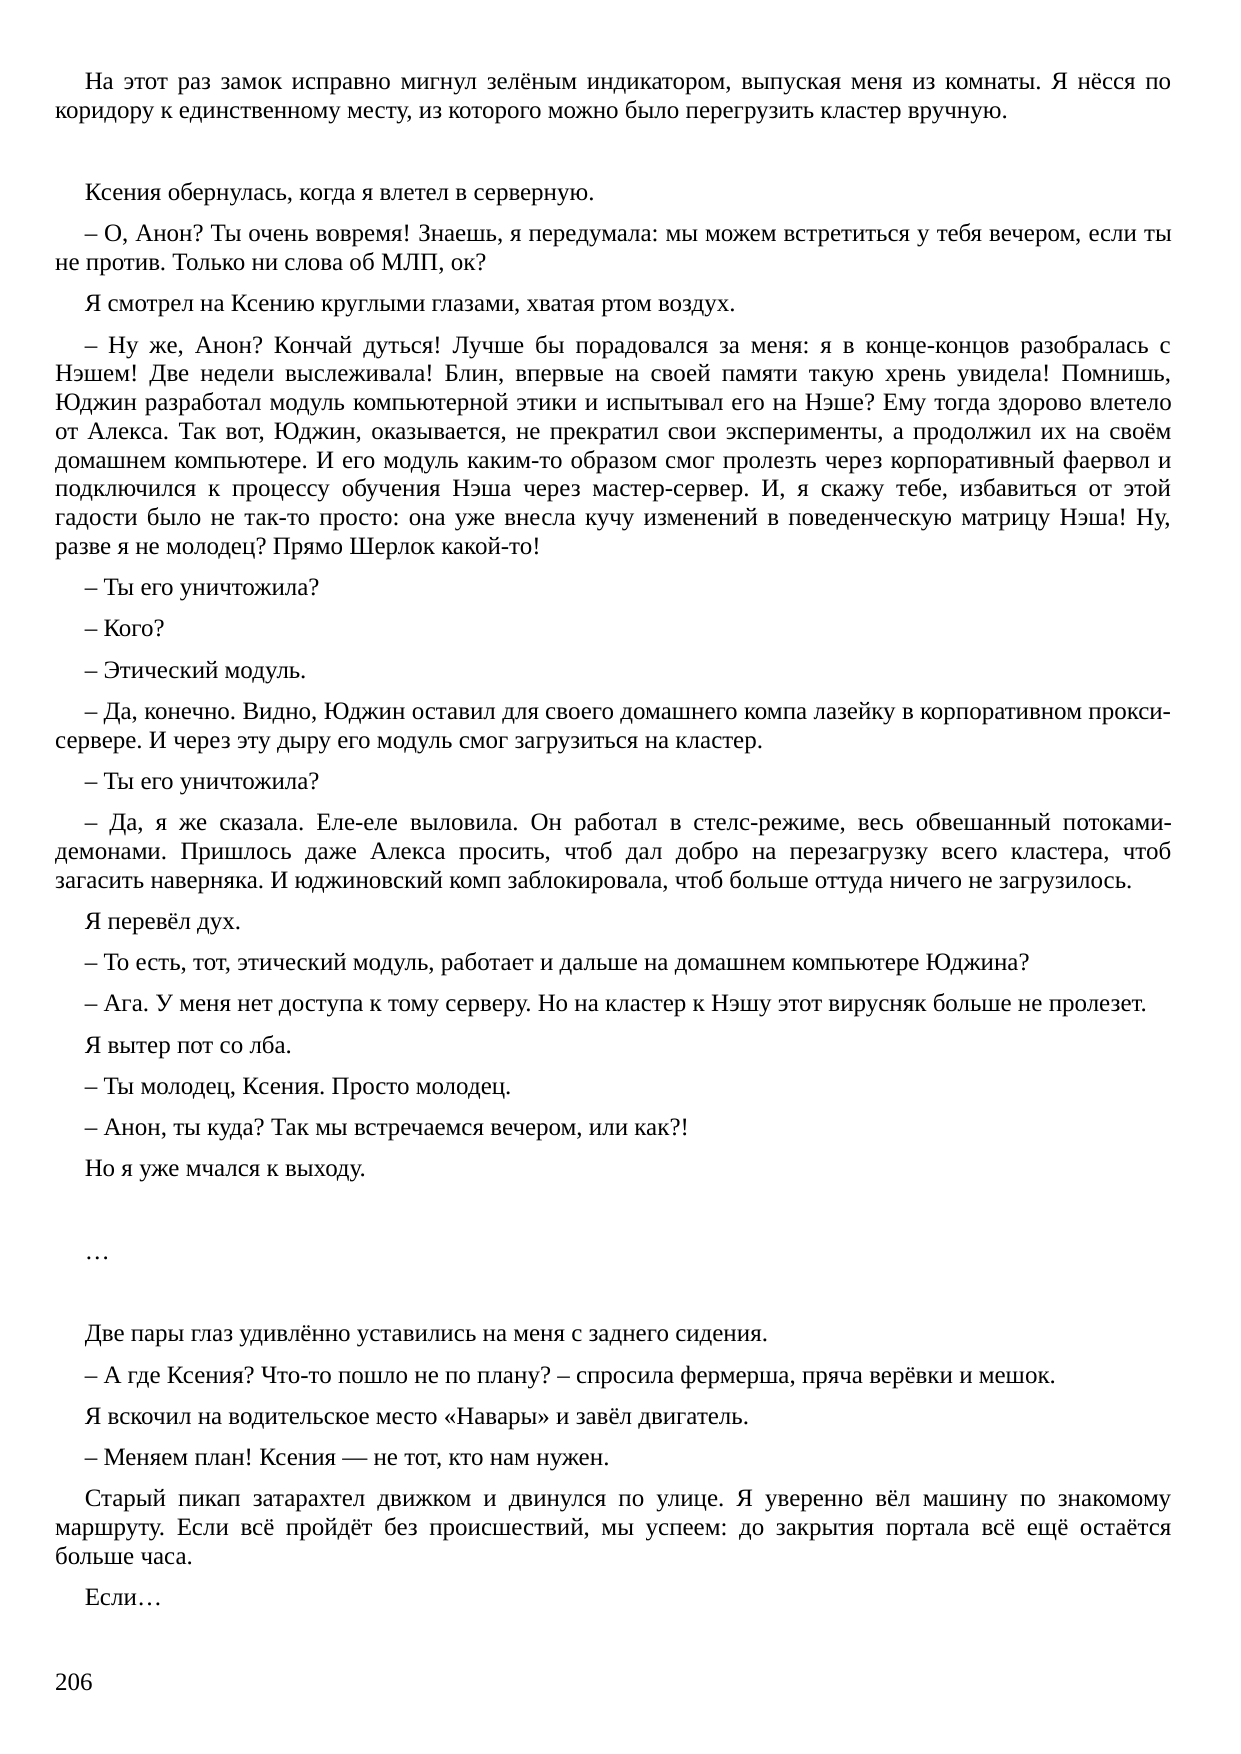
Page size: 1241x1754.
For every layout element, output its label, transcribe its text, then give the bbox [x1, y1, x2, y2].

text Я перевёл дух. [55, 906, 1173, 935]
text – То есть, тот, этический модуль, работает и дальше на домашнем компьютере Юджина? [55, 947, 1173, 976]
text – Ага. У меня нет доступа к тому серверу. Но на кластер к Нэшу этот вирусняк больше не пролезет. [55, 988, 1173, 1017]
text Если… [55, 1582, 1173, 1611]
text – Ты молодец, Ксения. Просто молодец. [55, 1071, 1173, 1100]
text Старый пикап затарахтел движком и двинулся по улице. Я уверенно вёл машину по знакомому маршруту. Если всё пройдёт без происшествий, мы успеем: до закрытия портала всё ещё остаётся больше часа. [55, 1483, 1173, 1570]
text – Ты его уничтожила? [55, 766, 1173, 795]
text – Да, я же сказала. Еле-еле выловила. Он работал в стелс-режиме, весь обвешанный потоками-демонами. Пришлось даже Алекса просить, чтоб дал добро на перезагрузку всего кластера, чтоб загасить наверняка. И юджиновский комп заблокировала, чтоб больше оттуда ничего не загрузилось. [55, 807, 1173, 893]
text – Анон, ты куда? Так мы встречаемся вечером, или как?! [55, 1112, 1173, 1141]
text Я вытер пот со лба. [55, 1030, 1173, 1058]
text – А где Ксения? Что-то пошло не по плану? – спросила фермерша, пряча верёвки и мешок. [55, 1360, 1173, 1388]
text На этот раз замок исправно мигнул зелёным индикатором, выпуская меня из комнаты. Я нёсся по коридору к единственному месту, из которого можно было перегрузить кластер вручную. [55, 66, 1173, 123]
text – Кого? [55, 613, 1173, 642]
text Две пары глаз удивлённо уставились на меня с заднего сидения. [55, 1318, 1173, 1347]
text Я вскочил на водительское место «Навары» и завёл двигатель. [55, 1401, 1173, 1430]
text – Ты его уничтожила? [55, 572, 1173, 601]
text – О, Анон? Ты очень вовремя! Знаешь, я передумала: мы можем встретиться у тебя вечером, если ты не против. Только ни слова об МЛП, ок? [55, 218, 1173, 276]
text Я смотрел на Ксению круглыми глазами, хватая ртом воздух. [55, 288, 1173, 317]
text Ксения обернулась, когда я влетел в серверную. [55, 177, 1173, 206]
text Но я уже мчался к выходу. [55, 1153, 1173, 1182]
text – Этический модуль. [55, 655, 1173, 683]
text – Меняем план! Ксения — не тот, кто нам нужен. [55, 1442, 1173, 1471]
text – Да, конечно. Видно, Юджин оставил для своего домашнего компа лазейку в корпоративном прокси-сервере. И через эту дыру его модуль смог загрузиться на кластер. [55, 696, 1173, 753]
text … [55, 1236, 1173, 1265]
text – Ну же, Анон? Кончай дуться! Лучше бы порадовался за меня: я в конце-концов разобралась с Нэшем! Две недели выслеживала! Блин, впервые на своей памяти такую хрень увидела! Помнишь, Юджин разработал модуль компьютерной этики и испытывал его на Нэше? Ему тогда здорово влетело от Алекса. Так вот, Юджин, оказывается, не прекратил свои эксперименты, а продолжил их на своём домашнем компьютере. И его модуль каким-то образом смог пролезть через корпоративный фаервол и подключился к процессу обучения Нэша через мастер-сервер. И, я скажу тебе, избавиться от этой гадости было не так-то просто: она уже внесла кучу изменений в поведенческую матрицу Нэша! Ну, разве я не молодец? Прямо Шерлок какой-то! [55, 330, 1173, 560]
